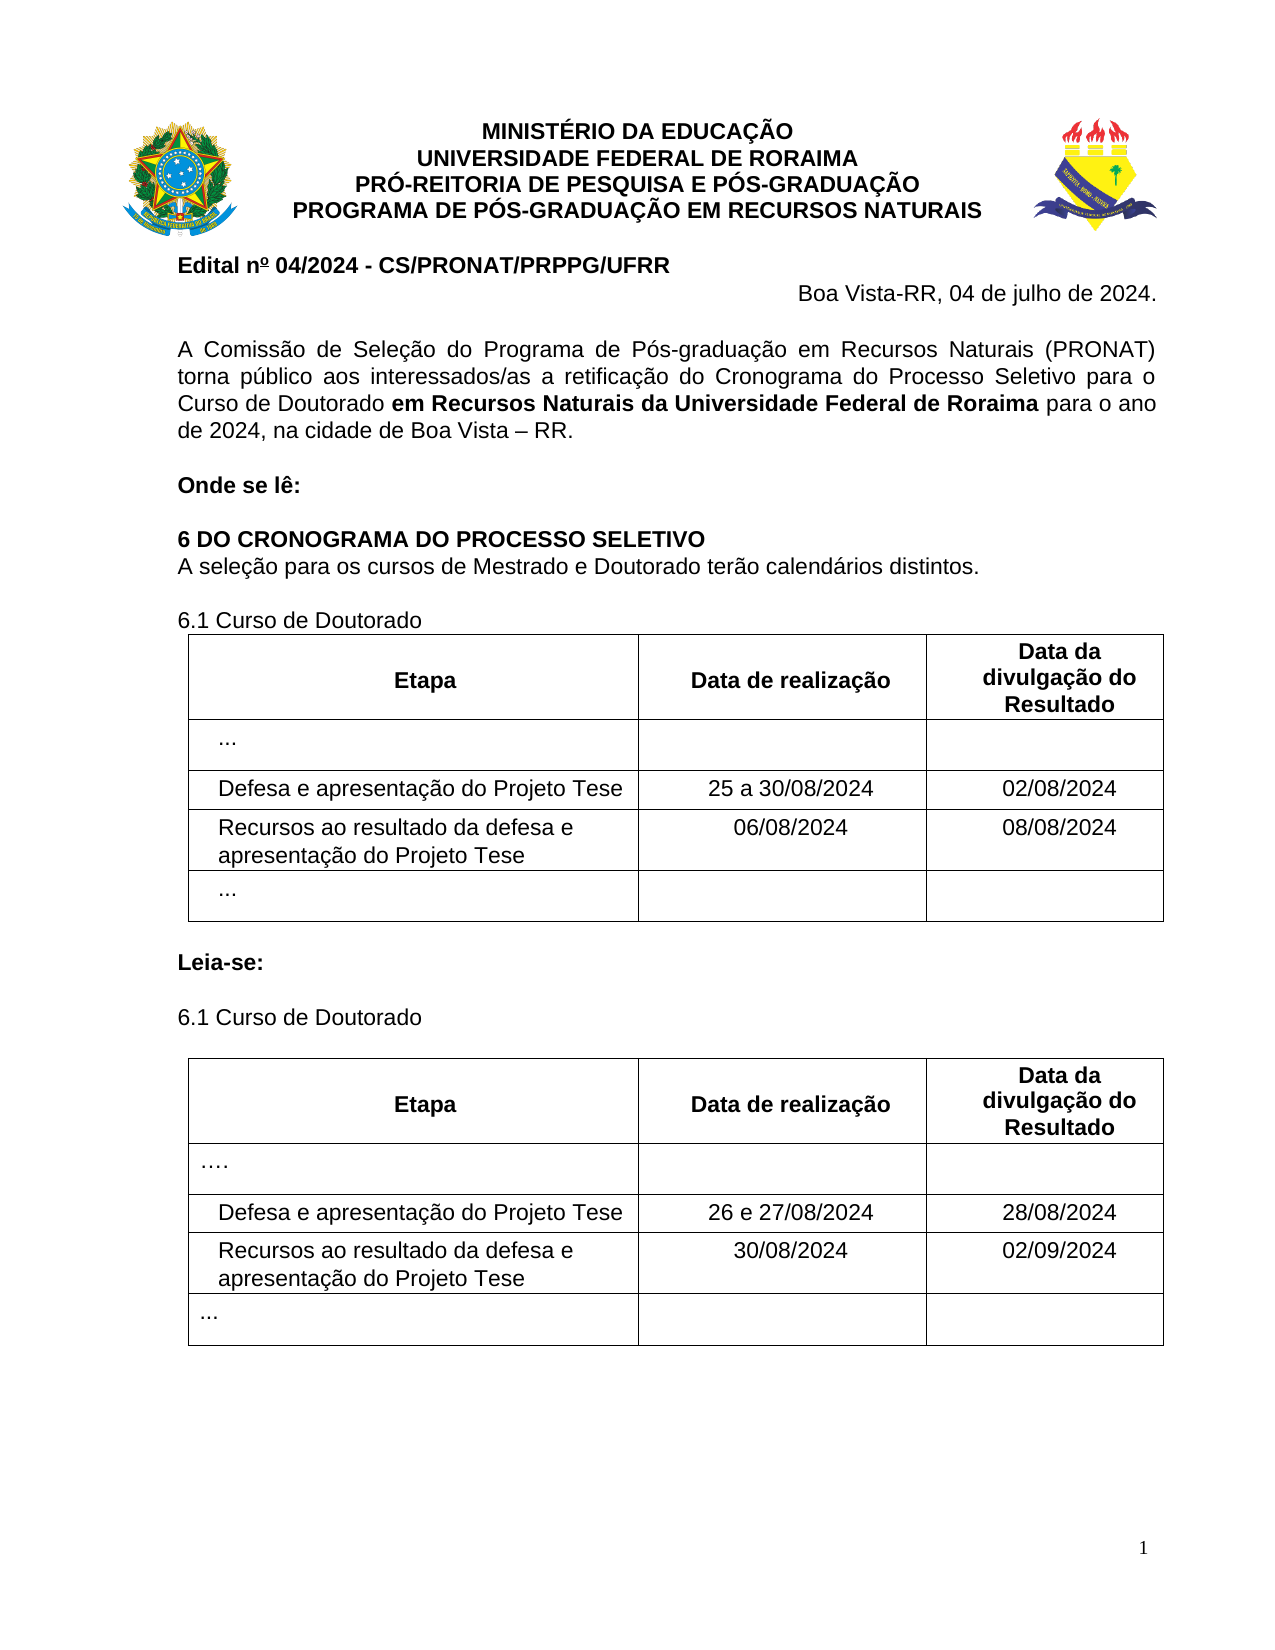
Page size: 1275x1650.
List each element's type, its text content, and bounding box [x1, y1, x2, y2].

table_cell 08/08/2024 [927, 810, 1163, 870]
subtitle 6.1 Curso de Doutorado [177, 607, 1157, 634]
table_cell …. [189, 1144, 638, 1194]
table_cell 28/08/2024 [927, 1195, 1163, 1232]
text Onde se lê: [177, 472, 1157, 498]
table_header Data de realização [639, 635, 926, 719]
text MINISTÉRIO DA EDUCAÇÃO [118, 118, 1157, 144]
table_cell ... [189, 871, 638, 921]
table_cell Defesa e apresentação do Projeto Tese [189, 771, 638, 809]
table_cell [927, 871, 1163, 921]
subtitle 6.1 Curso de Doutorado [177, 1004, 1157, 1030]
text PROGRAMA DE PÓS-GRADUAÇÃO EM RECURSOS NATURAIS [218, 197, 1088, 223]
text A Comissão de Seleção do Programa de Pós-graduação em Recursos Naturais (PRONAT) torna público aos interessados/as a retificação do Cronograma do Processo Seletivo para o Curso de Doutorado em Recursos Naturais da Universidade Federal de Roraima para o ano de 2024, na cidade de Boa Vista – RR. [177, 336, 1157, 443]
table_cell [639, 871, 926, 921]
text Boa Vista-RR, 04 de julho de 2024. [118, 280, 1157, 306]
subtitle 6 DO CRONOGRAMA DO PROCESSO SELETIVO [177, 526, 1157, 553]
table_cell [927, 1144, 1163, 1194]
table_cell [639, 1144, 926, 1194]
table_header Etapa [189, 635, 638, 719]
table_header Data da divulgação do Resultado [927, 1059, 1163, 1142]
table_header Data de realização [639, 1059, 926, 1142]
table_cell [639, 1294, 926, 1344]
table_cell [927, 720, 1163, 770]
table_header Etapa [189, 1059, 638, 1142]
text [118, 144, 143, 171]
table_cell Defesa e apresentação do Projeto Tese [189, 1195, 638, 1232]
table_cell Recursos ao resultado da defesa e apresentação do Projeto Tese [189, 1233, 638, 1293]
table_cell 26 e 27/08/2024 [639, 1195, 926, 1232]
table_cell ... [189, 1294, 638, 1344]
table_cell 06/08/2024 [639, 810, 926, 870]
text UNIVERSIDADE FEDERAL DE RORAIMA [218, 144, 1157, 171]
table_cell [639, 720, 926, 770]
text Edital no 04/2024 - CS/PRONAT/PRPPG/UFRR [177, 252, 1157, 278]
table_cell 02/08/2024 [927, 771, 1163, 809]
table_cell [927, 1294, 1163, 1344]
table_header Data da divulgação do Resultado [927, 635, 1163, 719]
text Leia-se: [177, 949, 1157, 976]
text [1121, 171, 1157, 197]
table_cell Recursos ao resultado da defesa e apresentação do Projeto Tese [189, 810, 638, 870]
table_cell ... [189, 720, 638, 770]
text PRÓ-REITORIA DE PESQUISA E PÓS-GRADUAÇÃO [225, 171, 1069, 197]
text A seleção para os cursos de Mestrado e Doutorado terão calendários distintos. [177, 553, 1157, 579]
table_cell 25 a 30/08/2024 [639, 771, 926, 809]
table_cell 02/09/2024 [927, 1233, 1163, 1293]
table_cell 30/08/2024 [639, 1233, 926, 1293]
